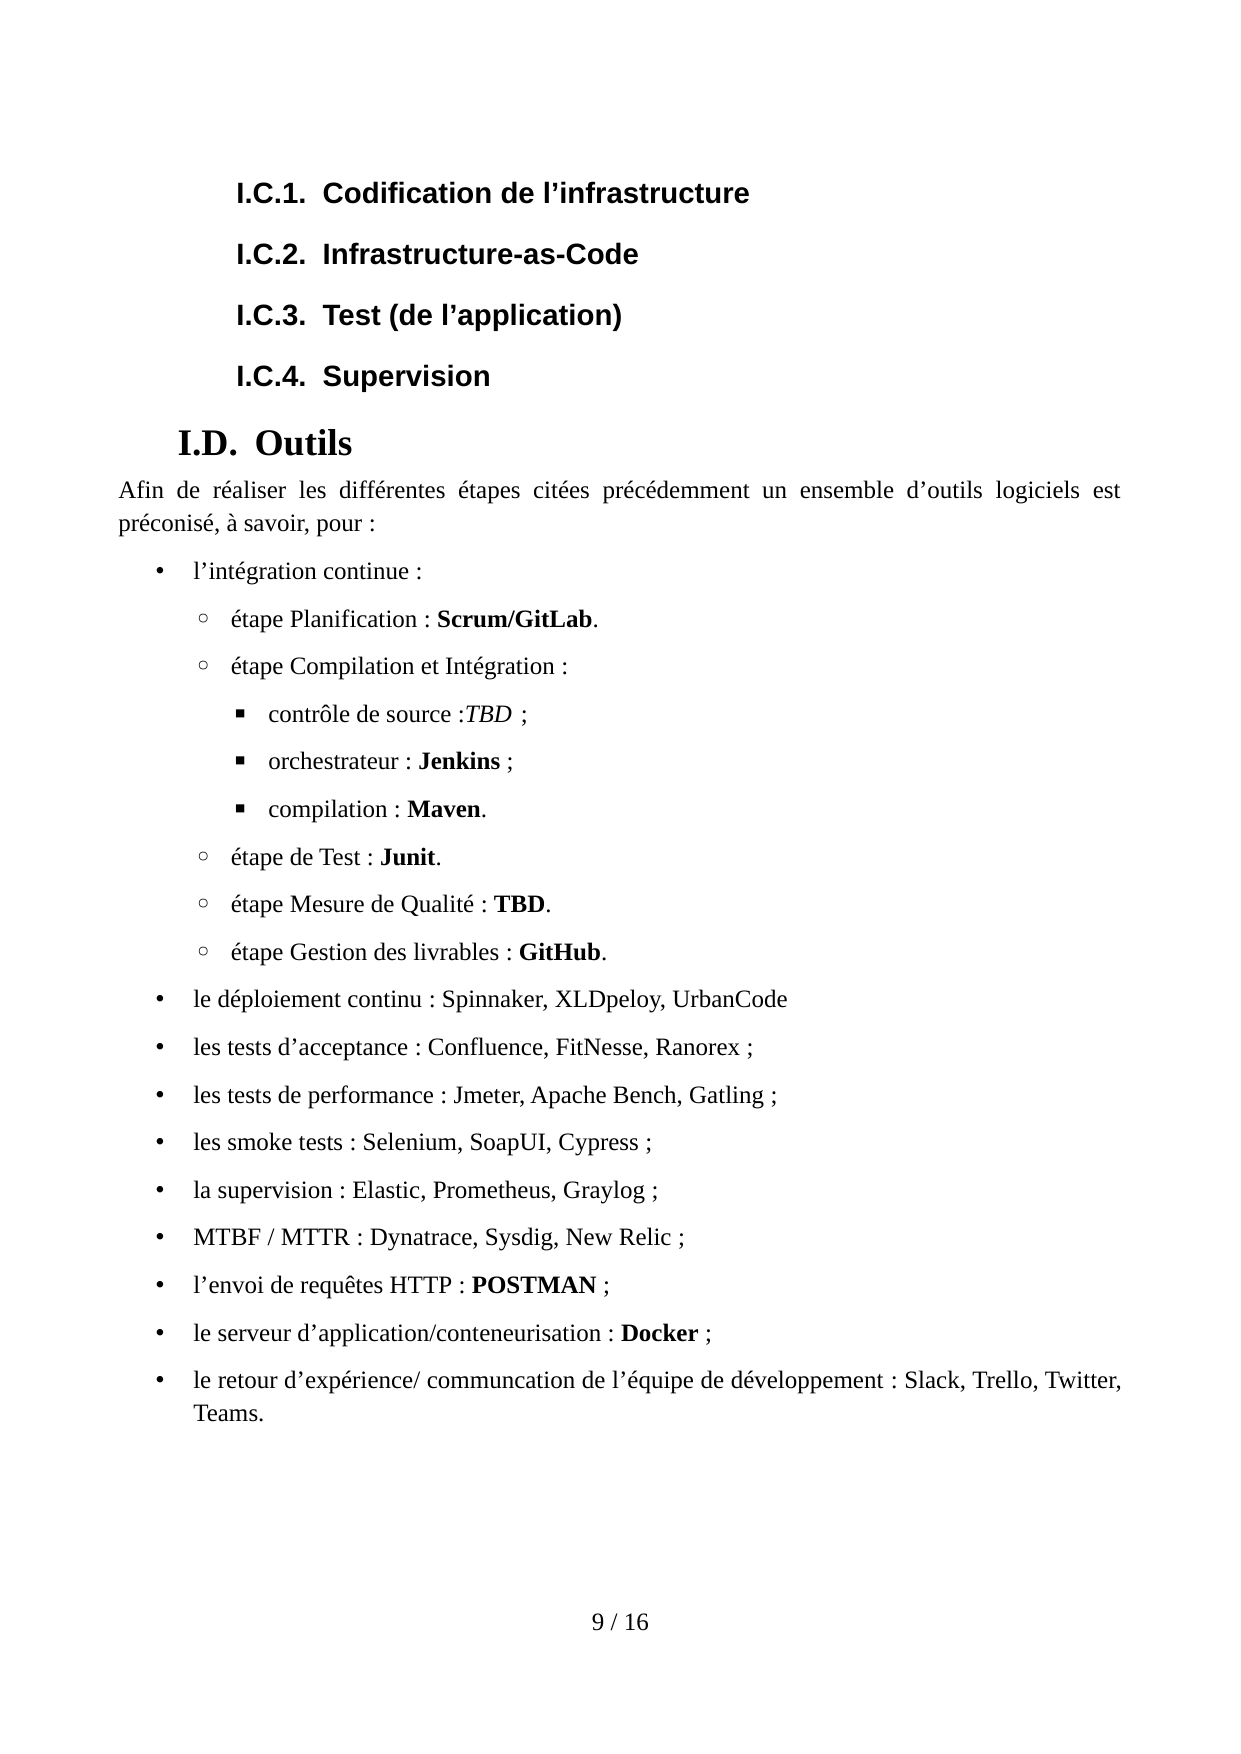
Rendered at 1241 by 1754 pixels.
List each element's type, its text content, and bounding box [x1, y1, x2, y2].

list étape Planification : Scrum/GitLab. [193, 604, 1122, 632]
list le serveur d’application/conteneurisation : Docker ; [156, 1318, 1122, 1346]
list orchestrateur : Jenkins ; [231, 746, 1122, 775]
subtitle Outils [118, 420, 1122, 463]
list les tests de performance : Jmeter, Apache Bench, Gatling ; [156, 1080, 1122, 1108]
list l’envoi de requêtes HTTP : POSTMAN ; [156, 1270, 1122, 1299]
list contrôle de source :TBD ; [231, 699, 1122, 728]
list étape de Test : Junit. [193, 842, 1122, 870]
list étape Mesure de Qualité : TBD. [193, 889, 1122, 918]
list MTBF / MTTR : Dynatrace, Sysdig, New Relic ; [156, 1222, 1122, 1251]
list le retour d’expérience/ communcation de l’équipe de développement : Slack, Trello, Twitter, Teams. [156, 1365, 1122, 1427]
subtitle Codification de l’infrastructure [118, 176, 1122, 210]
list les tests d’acceptance : Confluence, FitNesse, Ranorex ; [156, 1032, 1122, 1061]
subtitle Supervision [118, 359, 1122, 393]
text Afin de réaliser les différentes étapes citées précédemment un ensemble d’outils logiciels est préconisé, à savoir, pour : [118, 475, 1122, 537]
list les smoke tests : Selenium, SoapUI, Cypress ; [156, 1127, 1122, 1156]
subtitle Infrastructure-as-Code [118, 237, 1122, 271]
list étape Compilation et Intégration : [193, 651, 1122, 680]
list la supervision : Elastic, Prometheus, Graylog ; [156, 1175, 1122, 1204]
list l’intégration continue : [156, 556, 1122, 585]
list le déploiement continu : Spinnaker, XLDpeloy, UrbanCode [156, 984, 1122, 1013]
subtitle Test (de l’application) [118, 298, 1122, 332]
list compilation : Maven. [231, 794, 1122, 823]
list étape Gestion des livrables : GitHub. [193, 937, 1122, 966]
